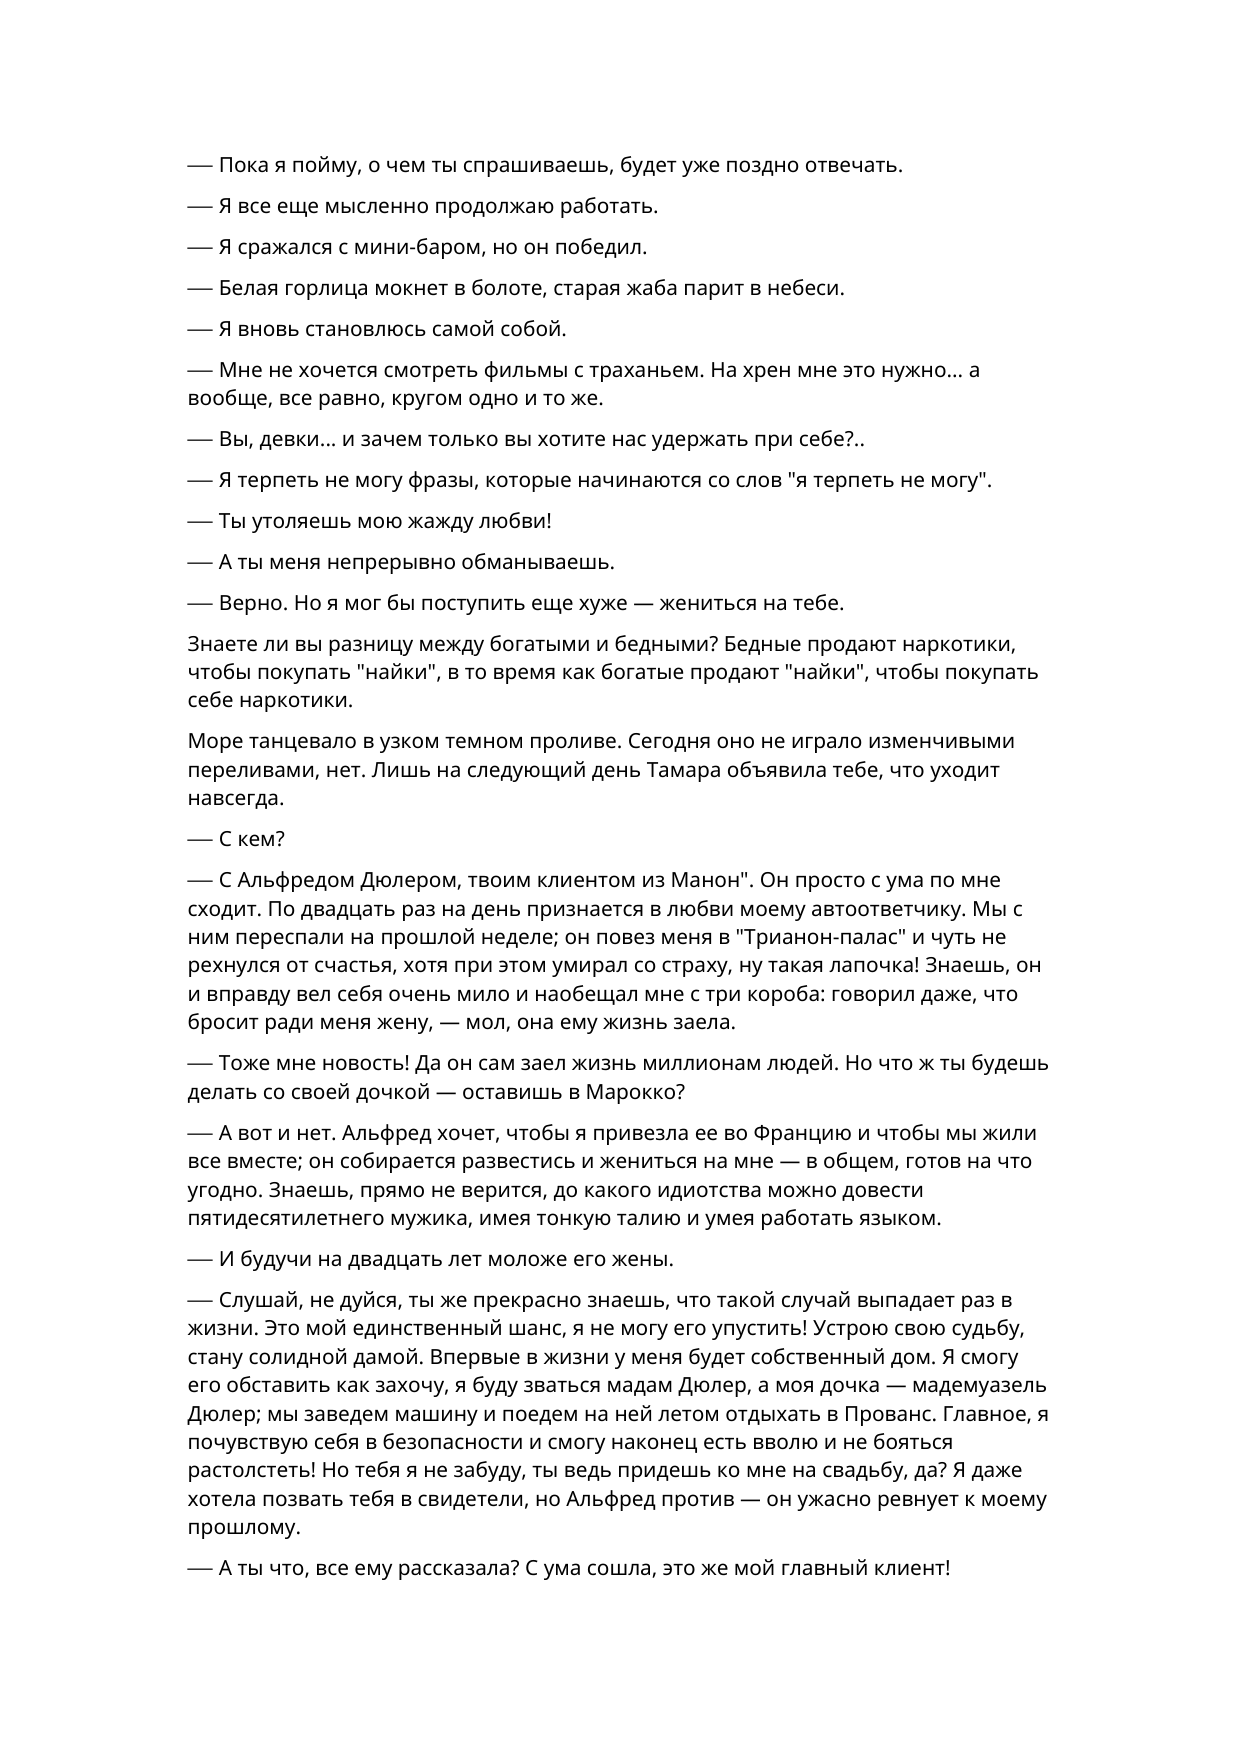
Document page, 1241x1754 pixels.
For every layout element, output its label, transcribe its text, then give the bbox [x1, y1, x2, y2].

text — С Альфредом Дюлером, твоим клиентом из Манон". Он просто с ума по мне сходит. По двадцать раз на день признается в любви моему автоответчику. Мы с ним переспали на прошлой неделе; он повез меня в "Трианон-палас" и чуть не рехнулся от счастья, хотя при этом умирал со страху, ну такая лапочка! Знаешь, он и вправду вел себя очень мило и наобещал мне с три короба: говорил даже, что бросит ради меня жену, — мол, она ему жизнь заела. [187, 865, 1053, 1036]
text — Ты утоляешь мою жажду любви! [187, 506, 1053, 534]
text — Я сражался с мини-баром, но он победил. [187, 232, 1053, 260]
text — Пока я пойму, о чем ты спрашиваешь, будет уже поздно отвечать. [187, 150, 1053, 178]
text — И будучи на двадцать лет моложе его жены. [187, 1244, 1053, 1272]
text — Мне не хочется смотреть фильмы с траханьем. На хрен мне это нужно... а вообще, все равно, кругом одно и то же. [187, 355, 1053, 412]
text — С кем? [187, 824, 1053, 853]
text Море танцевало в узком темном проливе. Сегодня оно не играло изменчивыми переливами, нет. Лишь на следующий день Тамара объявила тебе, что уходит навсегда. [187, 727, 1053, 812]
text — А ты меня непрерывно обманываешь. [187, 547, 1053, 575]
text — Вы, девки... и зачем только вы хотите нас удержать при себе?.. [187, 424, 1053, 452]
text Знаете ли вы разницу между богатыми и бедными? Бедные продают наркотики, чтобы покупать "найки", в то время как богатые продают "найки", чтобы покупать себе наркотики. [187, 629, 1053, 714]
text — Я все еще мысленно продолжаю работать. [187, 191, 1053, 219]
text — А ты что, все ему рассказала? С ума сошла, это же мой главный клиент! [187, 1553, 1053, 1582]
text — Белая горлица мокнет в болоте, старая жаба парит в небеси. [187, 273, 1053, 301]
text — Верно. Но я мог бы поступить еще хуже — жениться на тебе. [187, 588, 1053, 616]
text — А вот и нет. Альфред хочет, чтобы я привезла ее во Францию и чтобы мы жили все вместе; он собирается развестись и жениться на мне — в общем, готов на что угодно. Знаешь, прямо не верится, до какого идиотства можно довести пятидесятилетнего мужика, имея тонкую талию и умея работать языком. [187, 1118, 1053, 1232]
text — Я терпеть не могу фразы, которые начинаются со слов "я терпеть не могу". [187, 465, 1053, 493]
text — Слушай, не дуйся, ты же прекрасно знаешь, что такой случай выпадает раз в жизни. Это мой единственный шанс, я не могу его упустить! Устрою свою судьбу, стану солидной дамой. Впервые в жизни у меня будет собственный дом. Я смогу его обставить как захочу, я буду зваться мадам Дюлер, а моя дочка — мадемуазель Дюлер; мы заведем машину и поедем на ней летом отдыхать в Прованс. Главное, я почувствую себя в безопасности и смогу наконец есть вволю и не бояться растолстеть! Но тебя я не забуду, ты ведь придешь ко мне на свадьбу, да? Я даже хотела позвать тебя в свидетели, но Альфред против — он ужасно ревнует к моему прошлому. [187, 1285, 1053, 1541]
text — Тоже мне новость! Да он сам заел жизнь миллионам людей. Но что ж ты будешь делать со своей дочкой — оставишь в Марокко? [187, 1048, 1053, 1105]
text — Я вновь становлюсь самой собой. [187, 314, 1053, 342]
